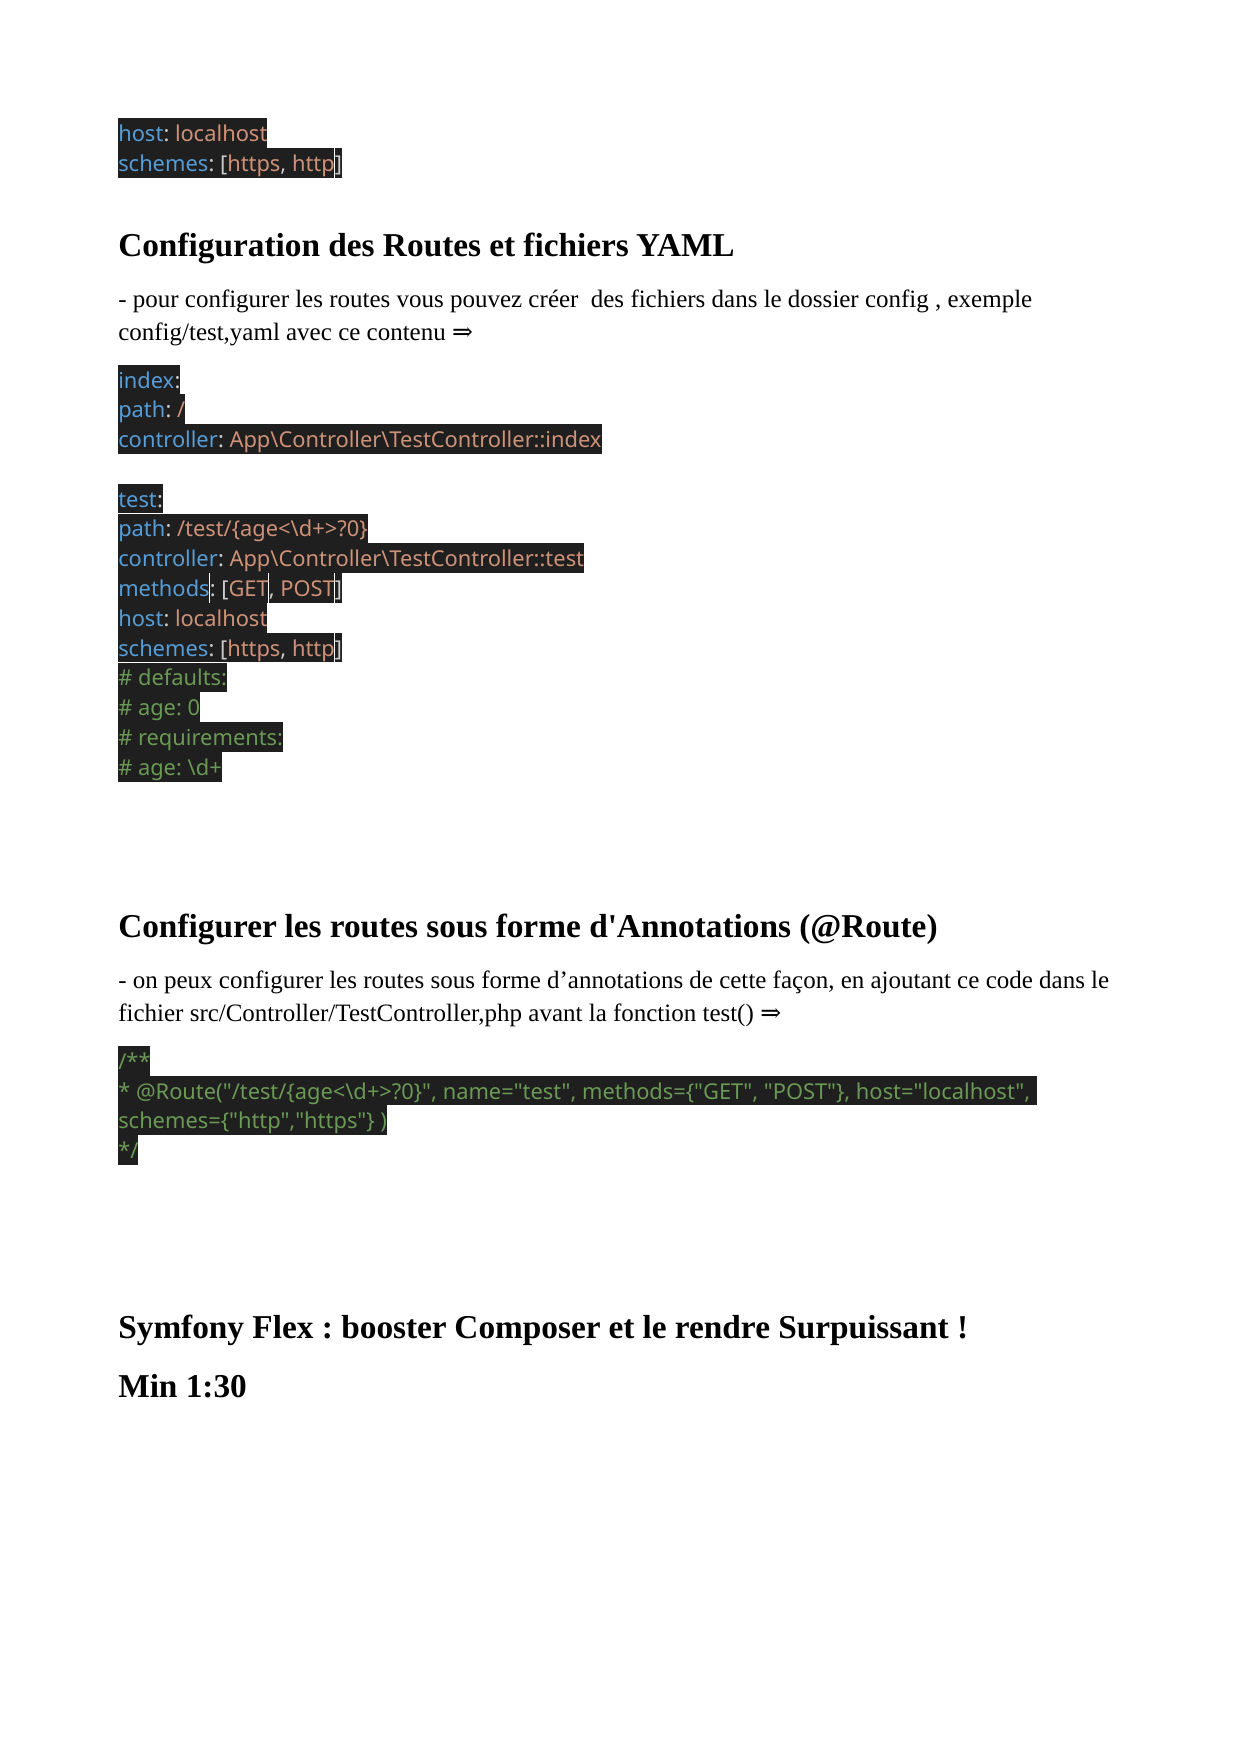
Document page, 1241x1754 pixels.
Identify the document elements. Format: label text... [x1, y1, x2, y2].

text Configuration des Routes et fichiers YAML [118, 225, 1122, 264]
text controller: App\Controller\TestController::test [118, 543, 1122, 573]
text host: localhost [118, 603, 1122, 633]
text */ [118, 1135, 1122, 1165]
text host: localhost [118, 118, 1122, 148]
text # defaults: [118, 662, 1122, 692]
text methods: [GET, POST] [118, 573, 1122, 603]
text Configurer les routes sous forme d'Annotations (@Route) [118, 907, 1122, 945]
text path: /test/{age<\d+>?0} [118, 513, 1122, 543]
text index: [118, 364, 1122, 394]
text controller: App\Controller\TestController::index [118, 424, 1122, 454]
text path: / [118, 394, 1122, 424]
text # age: 0 [118, 692, 1122, 722]
text # requirements: [118, 722, 1122, 752]
text /** [118, 1046, 1122, 1076]
text # age: \d+ [118, 752, 1122, 782]
text test: [118, 484, 1122, 513]
text - on peux configurer les routes sous forme d’annotations de cette façon, en ajoutant ce code dans le fichier src/Controller/TestController,php avant la fonction test() ⇒ [118, 965, 1122, 1027]
text Symfony Flex : booster Composer et le rendre Surpuissant ! [118, 1308, 1122, 1346]
text - pour configurer les routes vous pouvez créer des fichiers dans le dossier config , exemple config/test,yaml avec ce contenu ⇒ [118, 284, 1122, 346]
text * @Route("/test/{age<\d+>?0}", name="test", methods={"GET", "POST"}, host="localhost", schemes={"http","https"} ) [118, 1076, 1122, 1135]
text schemes: [https, http] [118, 148, 1122, 178]
text schemes: [https, http] [118, 633, 1122, 662]
text Min 1:30 [118, 1366, 1122, 1405]
